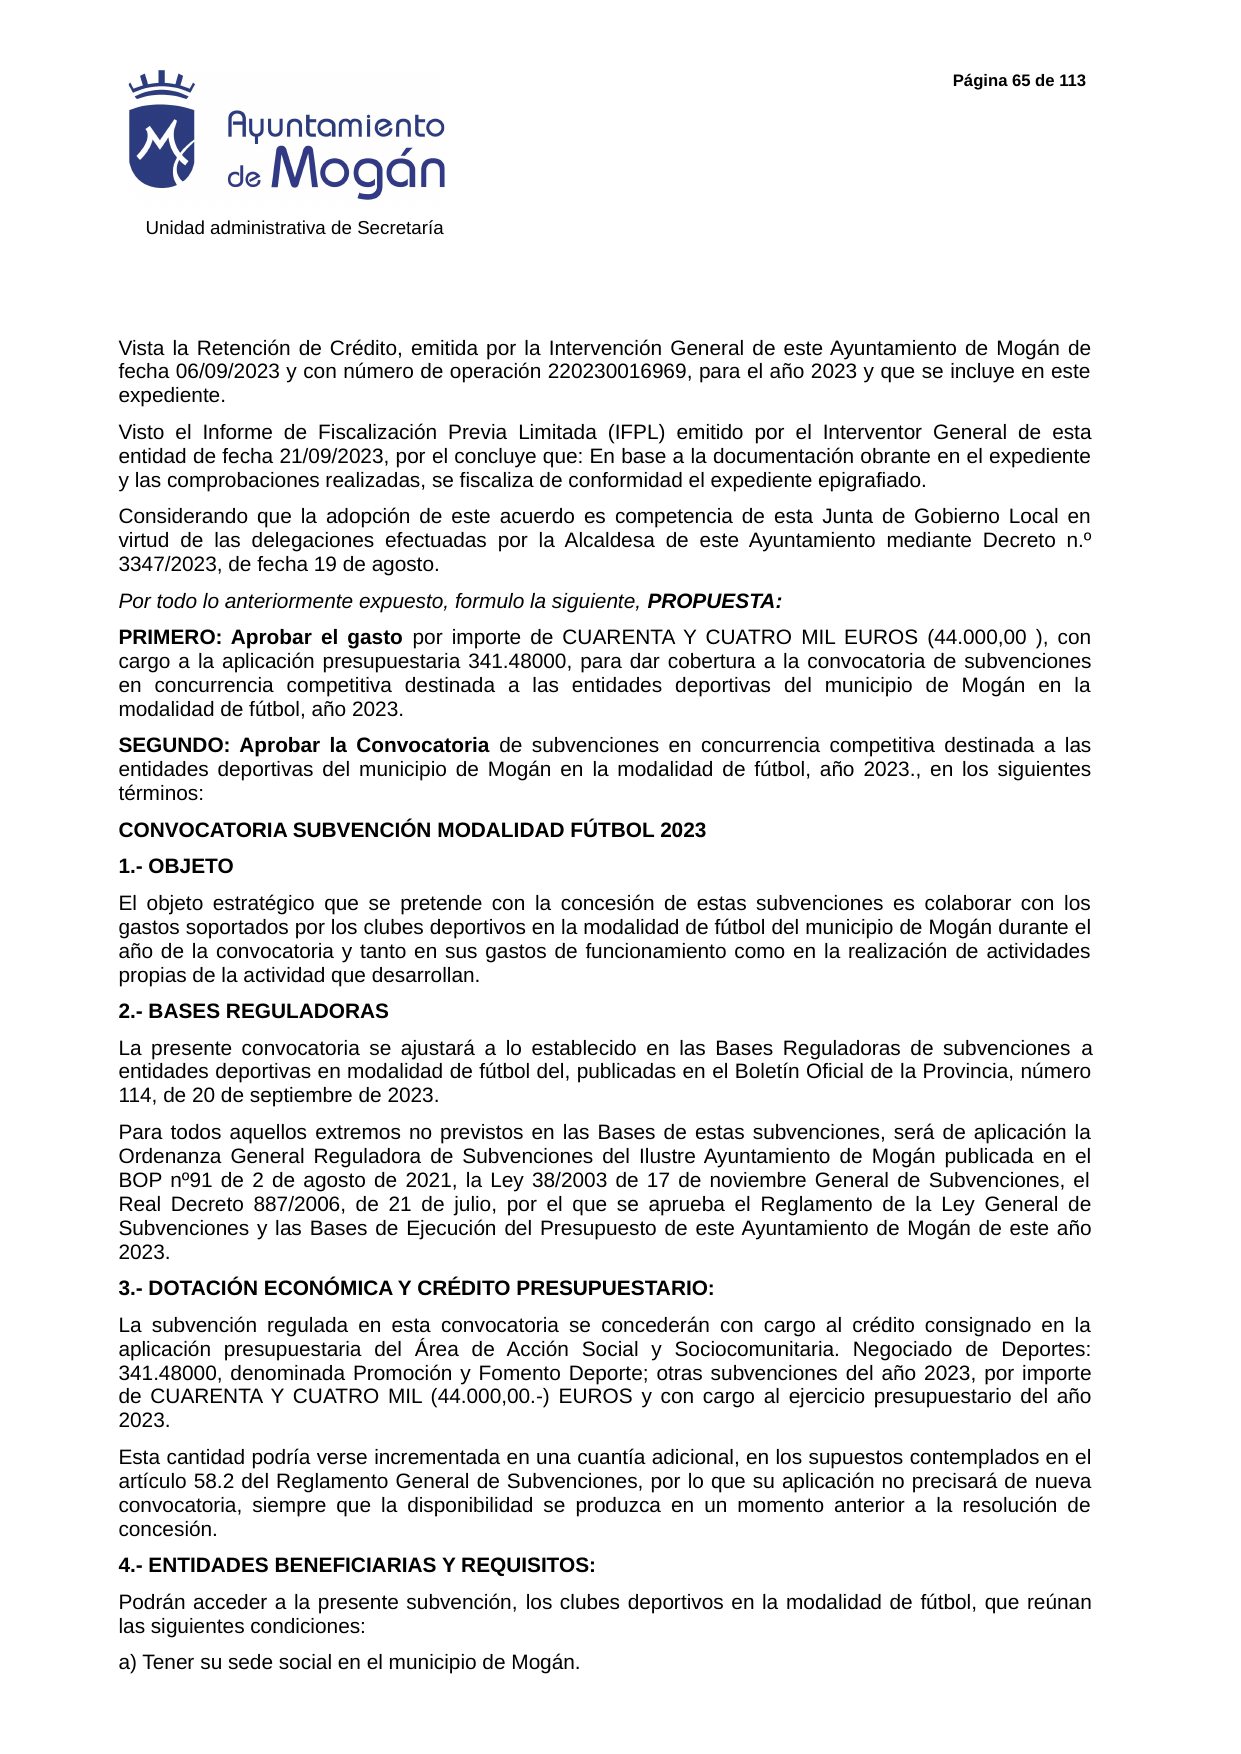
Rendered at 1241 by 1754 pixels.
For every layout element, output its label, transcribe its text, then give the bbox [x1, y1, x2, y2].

text PRIMERO: Aprobar el gasto por importe de CUARENTA Y CUATRO MIL EUROS (44.000,00 ), con cargo a la aplicación presupuestaria 341.48000, para dar cobertura a la convocatoria de subvenciones en concurrencia competitiva destinada a las entidades deportivas del municipio de Mogán en la modalidad de fútbol, año 2023. [118, 625, 1092, 721]
text La presente convocatoria se ajustará a lo establecido en las Bases Reguladoras de subvenciones a entidades deportivas en modalidad de fútbol del, publicadas en el Boletín Oficial de la Provincia, número 114, de 20 de septiembre de 2023. [118, 1035, 1092, 1107]
text 3.- DOTACIÓN ECONÓMICA Y CRÉDITO PRESUPUESTARIO: [118, 1276, 1092, 1300]
text 1.- OBJETO [118, 854, 1092, 878]
text Podrán acceder a la presente subvención, los clubes deportivos en la modalidad de fútbol, que reúnan las siguientes condiciones: [118, 1589, 1092, 1637]
text Visto el Informe de Fiscalización Previa Limitada (IFPL) emitido por el Interventor General de esta entidad de fecha 21/09/2023, por el concluye que: En base a la documentación obrante en el expediente y las comprobaciones realizadas, se fiscaliza de conformidad el expediente epigrafiado. [118, 420, 1092, 492]
text La subvención regulada en esta convocatoria se concederán con cargo al crédito consignado en la aplicación presupuestaria del Área de Acción Social y Sociocomunitaria. Negociado de Deportes: 341.48000, denominada Promoción y Fomento Deporte; otras subvenciones del año 2023, por importe de CUARENTA Y CUATRO MIL (44.000,00.-) EUROS y con cargo al ejercicio presupuestario del año 2023. [118, 1312, 1092, 1432]
text CONVOCATORIA SUBVENCIÓN MODALIDAD FÚTBOL 2023 [118, 818, 1092, 842]
text Vista la Retención de Crédito, emitida por la Intervención General de este Ayuntamiento de Mogán de fecha 06/09/2023 y con número de operación 220230016969, para el año 2023 y que se incluye en este expediente. [118, 335, 1092, 407]
picture [128, 70, 445, 206]
text 4.- ENTIDADES BENEFICIARIAS Y REQUISITOS: [118, 1553, 1092, 1577]
text a) Tener su sede social en el municipio de Mogán. [118, 1650, 1092, 1674]
text El objeto estratégico que se pretende con la concesión de estas subvenciones es colaborar con los gastos soportados por los clubes deportivos en la modalidad de fútbol del municipio de Mogán durante el año de la convocatoria y tanto en sus gastos de funcionamiento como en la realización de actividades propias de la actividad que desarrollan. [118, 891, 1092, 986]
text 2.- BASES REGULADORAS [118, 999, 1092, 1023]
text Considerando que la adopción de este acuerdo es competencia de esta Junta de Gobierno Local en virtud de las delegaciones efectuadas por la Alcaldesa de este Ayuntamiento mediante Decreto n.º 3347/2023, de fecha 19 de agosto. [118, 504, 1092, 576]
text Esta cantidad podría verse incrementada en una cuantía adicional, en los supuestos contemplados en el artículo 58.2 del Reglamento General de Subvenciones, por lo que su aplicación no precisará de nueva convocatoria, siempre que la disponibilidad se produzca en un momento anterior a la resolución de concesión. [118, 1445, 1092, 1541]
text SEGUNDO: Aprobar la Convocatoria de subvenciones en concurrencia competitiva destinada a las entidades deportivas del municipio de Mogán en la modalidad de fútbol, año 2023., en los siguientes términos: [118, 733, 1092, 805]
text Para todos aquellos extremos no previstos en las Bases de estas subvenciones, será de aplicación la Ordenanza General Reguladora de Subvenciones del Ilustre Ayuntamiento de Mogán publicada en el BOP nº91 de 2 de agosto de 2021, la Ley 38/2003 de 17 de noviembre General de Subvenciones, el Real Decreto 887/2006, de 21 de julio, por el que se aprueba el Reglamento de la Ley General de Subvenciones y las Bases de Ejecución del Presupuesto de este Ayuntamiento de Mogán de este año 2023. [118, 1120, 1092, 1263]
text Por todo lo anteriormente expuesto, formulo la siguiente, PROPUESTA: [118, 588, 1092, 612]
